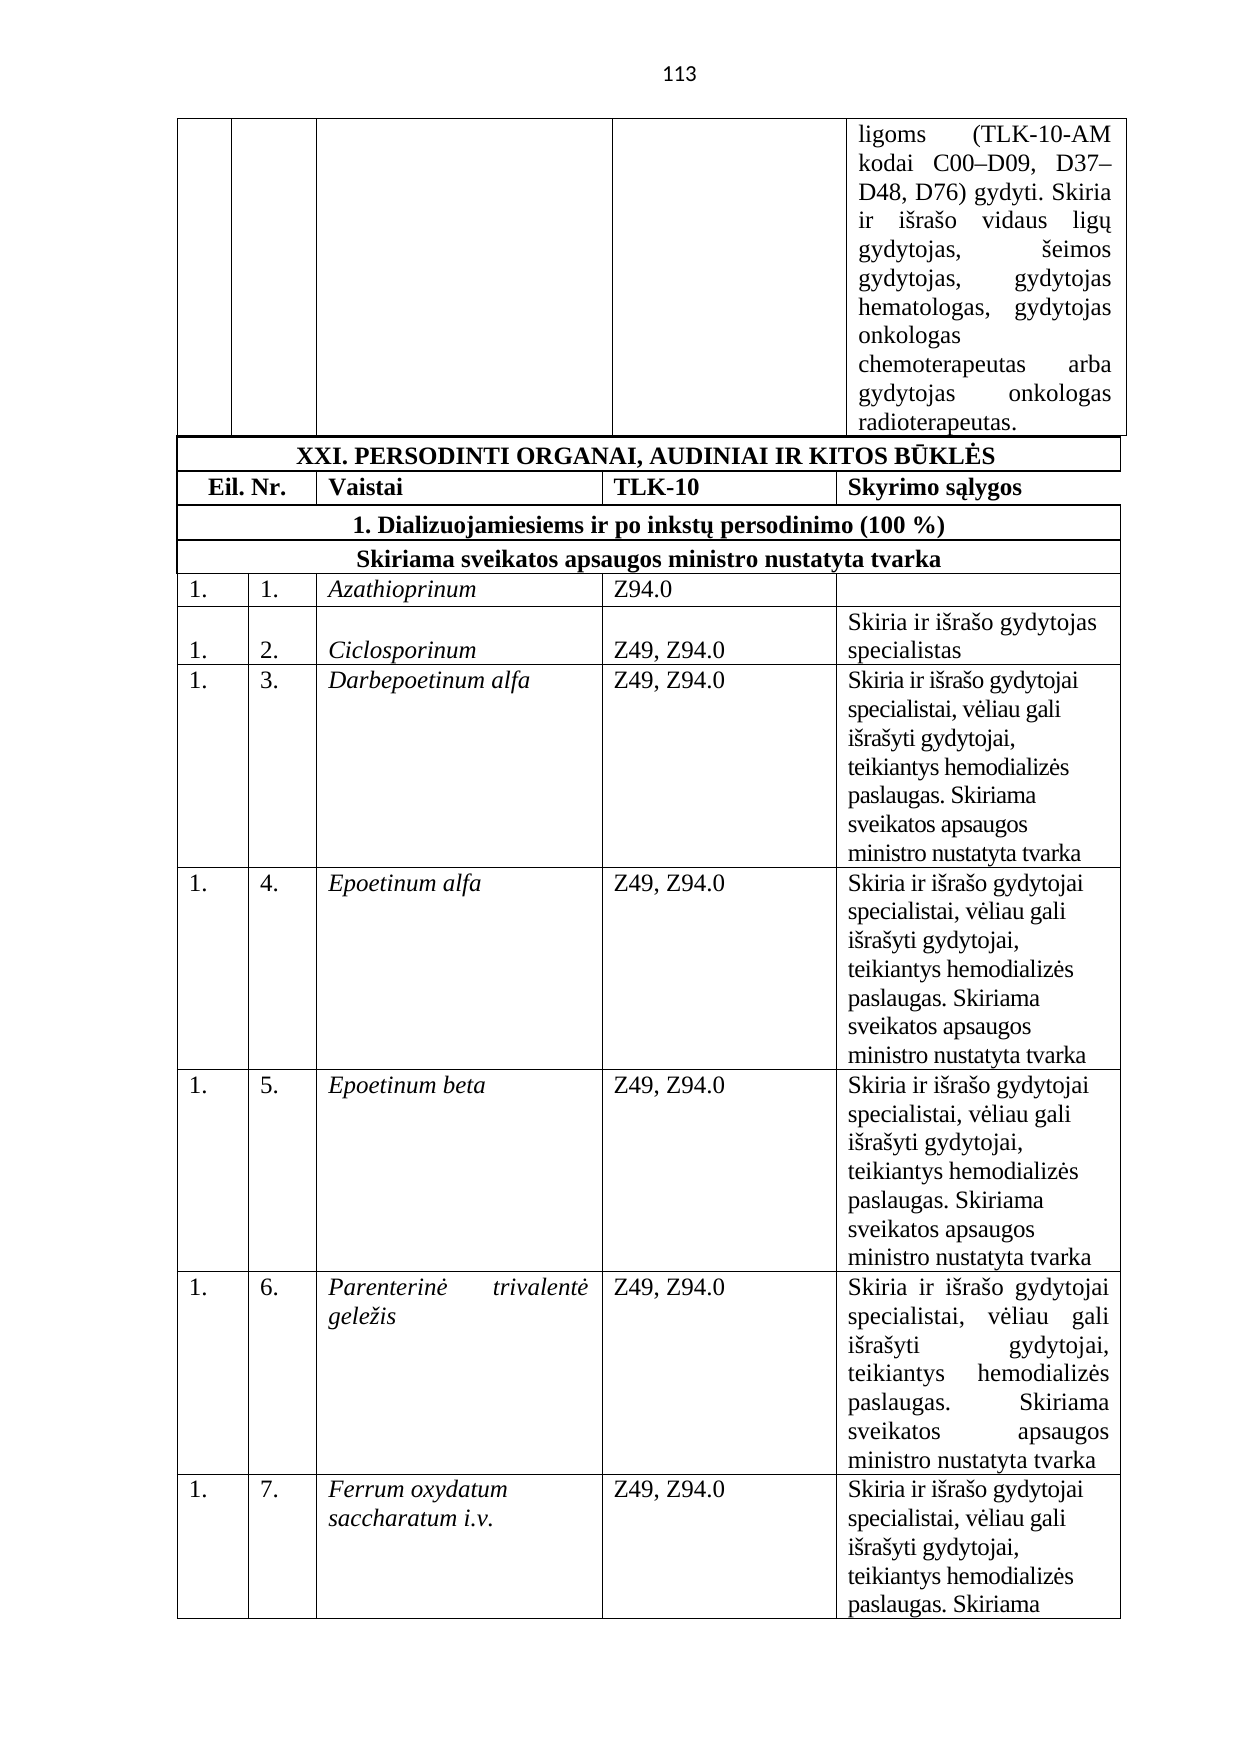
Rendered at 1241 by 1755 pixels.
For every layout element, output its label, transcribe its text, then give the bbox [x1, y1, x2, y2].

table_cell 1. [178, 868, 248, 1069]
table_cell 5. [249, 1070, 316, 1271]
table_cell Ferrum oxydatum saccharatum i.v. [317, 1475, 602, 1618]
table_cell Z49, Z94.0 [603, 1475, 836, 1618]
table_cell Z49, Z94.0 [603, 868, 836, 1069]
table_cell [613, 119, 846, 435]
table_cell Z94.0 [603, 574, 836, 606]
table_cell [1121, 539, 1126, 573]
table_cell TLK-10 [603, 472, 836, 504]
table_cell [837, 574, 1120, 606]
table_cell Skiria ir išrašo gydytojai specialistai, vėliau gali išrašyti gydytojai, teikiantys hemodializės paslaugas. Skiriama sveikatos apsaugos ministro nustatyta tvarka [837, 1272, 1120, 1473]
table_cell Eil. Nr. [178, 472, 316, 504]
table_cell 1. [178, 574, 248, 606]
table_cell 1. [178, 1475, 248, 1618]
table_cell 1. Dializuojamiesiems ir po inkstų persodinimo (100 %) [178, 506, 1120, 538]
table_cell [232, 119, 316, 435]
table_cell 1. [178, 607, 248, 664]
table_cell 2. [249, 607, 316, 664]
table_cell XXI. PERSODINTI ORGANAI, AUDINIAI IR KITOS BŪKLĖS [178, 438, 1120, 470]
table_cell Skiria ir išrašo gydytojas specialistas [837, 607, 1120, 664]
table_cell [1121, 664, 1126, 867]
table_cell Z49, Z94.0 [603, 1070, 836, 1271]
table_cell [1121, 1271, 1126, 1473]
table_cell Vaistai [317, 472, 602, 504]
table_cell [1121, 573, 1126, 606]
table_cell Epoetinum beta [317, 1070, 602, 1271]
table_cell Skiria ir išrašo gydytojai specialistai, vėliau gali išrašyti gydytojai, teikiantys hemodializės paslaugas. Skiriama sveikatos apsaugos ministro nustatyta tvarka [837, 665, 1120, 867]
table_cell Z49, Z94.0 [603, 1272, 836, 1473]
table_cell Epoetinum alfa [317, 868, 602, 1069]
table_cell 7. [249, 1475, 316, 1618]
table_cell Azathioprinum [317, 574, 602, 606]
table_cell 1. [178, 665, 248, 867]
table_cell [1121, 504, 1126, 538]
table_cell [1121, 470, 1126, 504]
table_cell 1. [178, 1272, 248, 1473]
table_cell [1121, 867, 1126, 1069]
table_cell Ciclosporinum [317, 607, 602, 664]
table_cell Parenterinė trivalentė geležis [317, 1272, 602, 1473]
table_cell Skiriama sveikatos apsaugos ministro nustatyta tvarka [178, 541, 1120, 573]
table_cell Z49, Z94.0 [603, 665, 836, 867]
table_cell 6. [249, 1272, 316, 1473]
table_cell [1121, 1474, 1126, 1618]
table_cell Skiria ir išrašo gydytojai specialistai, vėliau gali išrašyti gydytojai, teikiantys hemodializės paslaugas. Skiriama sveikatos apsaugos ministro nustatyta tvarka [837, 868, 1120, 1069]
table_cell Skiria ir išrašo gydytojai specialistai, vėliau gali išrašyti gydytojai, teikiantys hemodializės paslaugas. Skiriama [837, 1475, 1120, 1618]
table_cell Darbepoetinum alfa [317, 665, 602, 867]
table_cell [1121, 1069, 1126, 1271]
table_cell Z49, Z94.0 [603, 607, 836, 664]
table_cell 3. [249, 665, 316, 867]
table_cell [1121, 436, 1126, 470]
table_cell 1. [249, 574, 316, 606]
table_cell 1. [178, 1070, 248, 1271]
table_cell Skyrimo sąlygos [837, 472, 1121, 504]
table_cell [178, 119, 231, 435]
table_cell [1121, 606, 1126, 664]
table_cell 4. [249, 868, 316, 1069]
table_cell [317, 119, 612, 435]
table_cell ligoms (TLK-10-AM kodai C00–D09, D37–D48, D76) gydyti. Skiria ir išrašo vidaus ligų gydytojas, šeimos gydytojas, gydytojas hematologas, gydytojas onkologas chemoterapeutas arba gydytojas onkologas radioterapeutas. [847, 119, 1126, 435]
table_cell Skiria ir išrašo gydytojai specialistai, vėliau gali išrašyti gydytojai, teikiantys hemodializės paslaugas. Skiriama sveikatos apsaugos ministro nustatyta tvarka [837, 1070, 1120, 1271]
